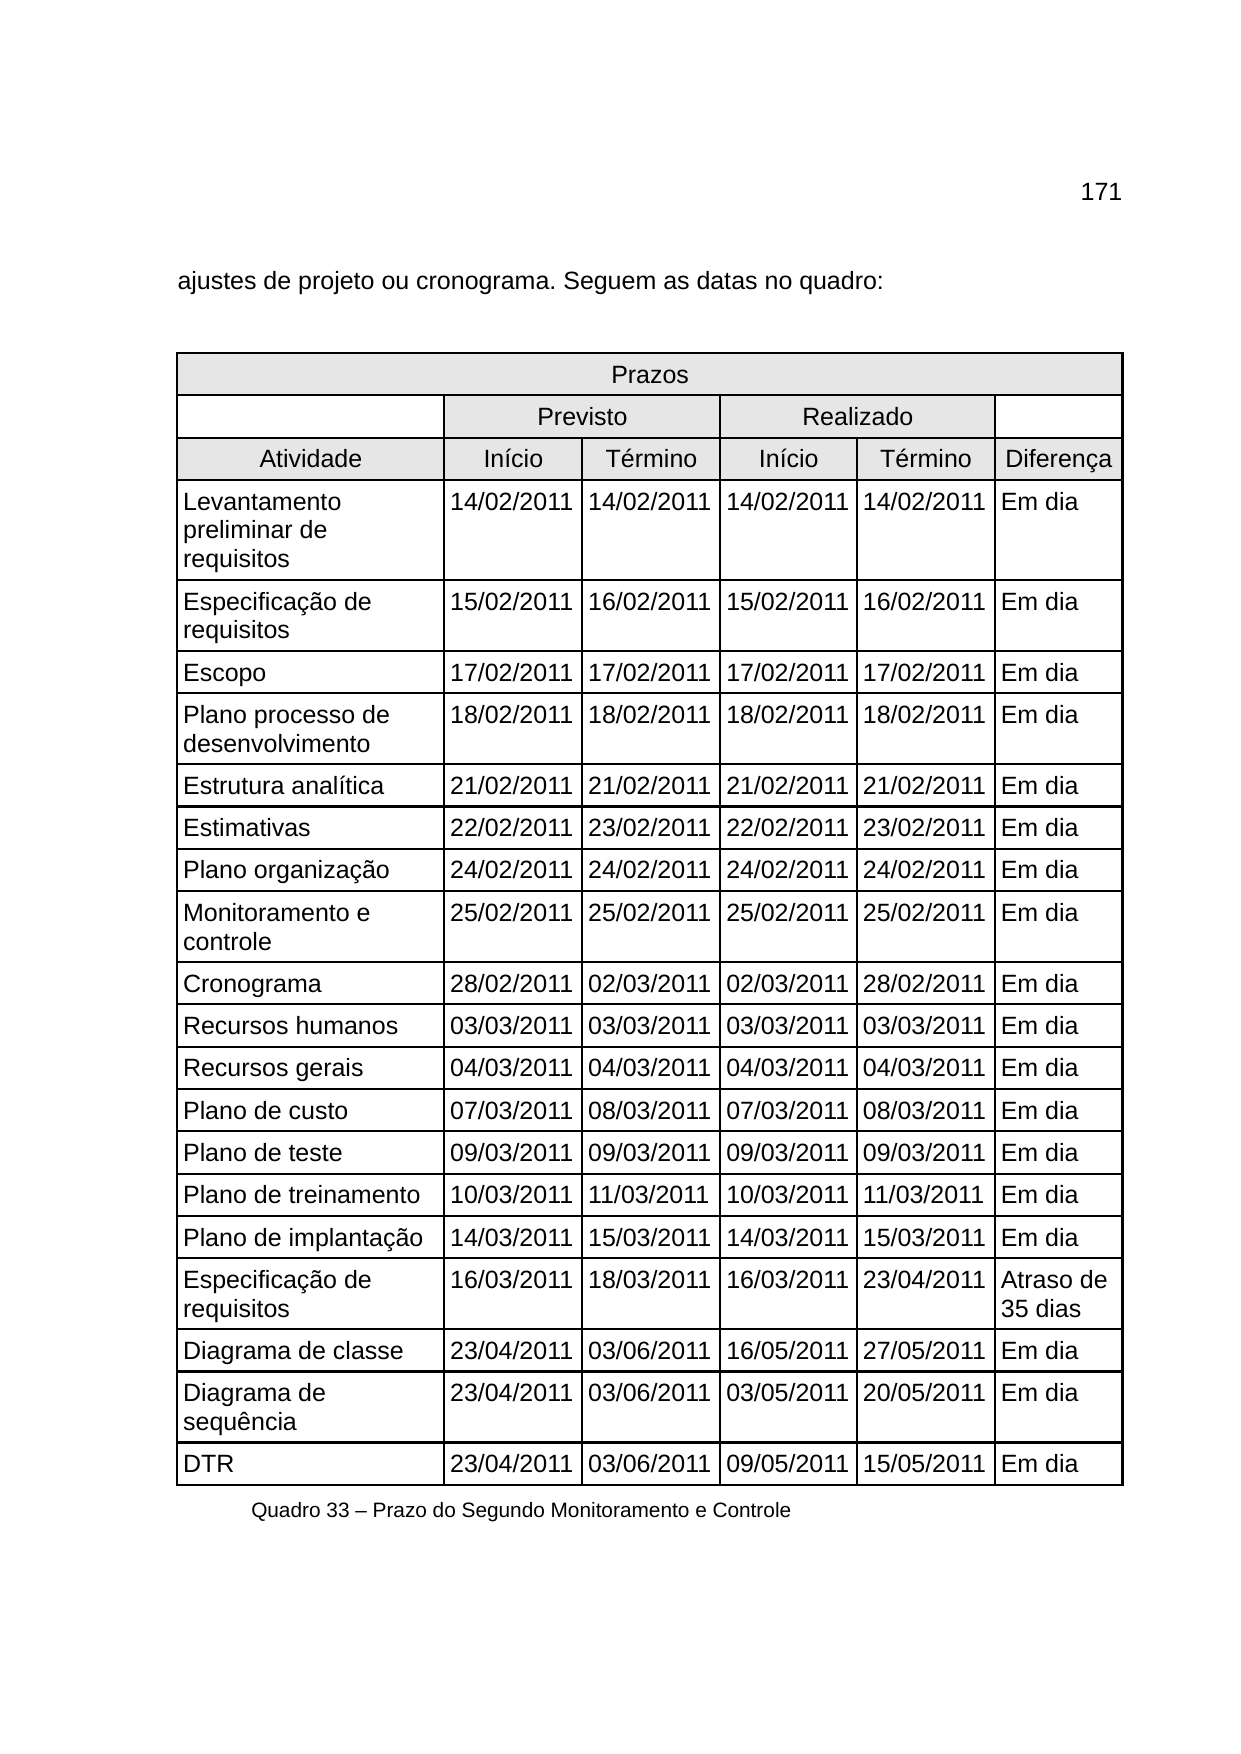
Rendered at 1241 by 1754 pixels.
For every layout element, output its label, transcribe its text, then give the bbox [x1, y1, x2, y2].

table_cell 23/04/2011 [445, 1373, 581, 1441]
table_cell 25/02/2011 [583, 892, 719, 961]
table_cell 16/03/2011 [445, 1259, 581, 1328]
table_cell 09/03/2011 [583, 1132, 719, 1172]
table_cell 24/02/2011 [583, 850, 719, 890]
table_cell 18/02/2011 [721, 694, 856, 763]
table_cell Estimativas [178, 808, 443, 848]
table_cell 04/03/2011 [445, 1048, 581, 1088]
table_cell Levantamento preliminar de requisitos [178, 481, 443, 579]
table_cell 16/05/2011 [721, 1330, 856, 1370]
text Quadro 33 – Prazo do Segundo Monitoramento e Controle [177, 1498, 1122, 1522]
table_cell Início [445, 439, 581, 479]
table_cell 18/02/2011 [445, 694, 581, 763]
table_cell 03/03/2011 [721, 1005, 856, 1046]
table_cell 23/02/2011 [583, 808, 719, 848]
table_cell Em dia [996, 1330, 1121, 1370]
table_cell Em dia [996, 1217, 1121, 1257]
table_cell 09/05/2011 [721, 1444, 856, 1484]
table_cell 18/03/2011 [583, 1259, 719, 1328]
table_cell 18/02/2011 [858, 694, 994, 763]
table_cell Em dia [996, 481, 1121, 579]
table_cell Plano de teste [178, 1132, 443, 1172]
table_cell 09/03/2011 [858, 1132, 994, 1172]
table_cell Término [858, 439, 994, 479]
table_cell 03/06/2011 [583, 1330, 719, 1370]
table_cell Cronograma [178, 963, 443, 1003]
table_cell 23/04/2011 [858, 1259, 994, 1328]
table_cell 24/02/2011 [445, 850, 581, 890]
table_cell Em dia [996, 963, 1121, 1003]
table_cell Recursos gerais [178, 1048, 443, 1088]
table_cell Monitoramento e controle [178, 892, 443, 961]
table_cell 04/03/2011 [721, 1048, 856, 1088]
table_cell 14/02/2011 [721, 481, 856, 579]
table_cell Diferença [996, 439, 1121, 479]
table_cell 15/05/2011 [858, 1444, 994, 1484]
table_cell 08/03/2011 [858, 1090, 994, 1130]
table_cell Em dia [996, 1005, 1121, 1046]
table_cell Em dia [996, 808, 1121, 848]
table_cell 25/02/2011 [858, 892, 994, 961]
table_cell 14/03/2011 [445, 1217, 581, 1257]
table_cell Em dia [996, 1444, 1121, 1484]
table_cell 04/03/2011 [858, 1048, 994, 1088]
table_cell Previsto [445, 396, 719, 437]
table_cell Plano organização [178, 850, 443, 890]
table_cell 21/02/2011 [583, 765, 719, 805]
table_cell Plano processo de desenvolvimento [178, 694, 443, 763]
table_cell Em dia [996, 892, 1121, 961]
table_cell Especificação de requisitos [178, 581, 443, 650]
table_cell 27/05/2011 [858, 1330, 994, 1370]
table_cell Realizado [721, 396, 994, 437]
table_cell Plano de custo [178, 1090, 443, 1130]
table_cell [178, 396, 443, 437]
table_cell [996, 396, 1121, 437]
table_cell 03/03/2011 [858, 1005, 994, 1046]
table_cell Diagrama de sequência [178, 1373, 443, 1441]
table_cell 08/03/2011 [583, 1090, 719, 1130]
table_cell 22/02/2011 [445, 808, 581, 848]
table_cell 14/02/2011 [583, 481, 719, 579]
table_cell 09/03/2011 [445, 1132, 581, 1172]
table_cell 11/03/2011 [858, 1175, 994, 1215]
table_cell 15/03/2011 [858, 1217, 994, 1257]
table_cell 16/02/2011 [583, 581, 719, 650]
table_cell 10/03/2011 [721, 1175, 856, 1215]
table_cell 03/05/2011 [721, 1373, 856, 1441]
table_cell Em dia [996, 1132, 1121, 1172]
table_cell 10/03/2011 [445, 1175, 581, 1215]
table_cell 02/03/2011 [721, 963, 856, 1003]
table_cell 17/02/2011 [445, 652, 581, 692]
table_cell Plano de treinamento [178, 1175, 443, 1215]
table_cell 02/03/2011 [583, 963, 719, 1003]
table_cell Em dia [996, 652, 1121, 692]
table_cell Em dia [996, 694, 1121, 763]
table_cell 11/03/2011 [583, 1175, 719, 1215]
table_cell 28/02/2011 [858, 963, 994, 1003]
table_cell 03/03/2011 [583, 1005, 719, 1046]
table_cell 14/03/2011 [721, 1217, 856, 1257]
table_cell Atividade [178, 439, 443, 479]
table_cell 15/02/2011 [721, 581, 856, 650]
table_cell Especificação de requisitos [178, 1259, 443, 1328]
table_cell 16/02/2011 [858, 581, 994, 650]
table_cell 23/02/2011 [858, 808, 994, 848]
table_cell 21/02/2011 [721, 765, 856, 805]
table_cell Em dia [996, 1048, 1121, 1088]
table_cell 03/03/2011 [445, 1005, 581, 1046]
table_cell 17/02/2011 [858, 652, 994, 692]
table_cell Em dia [996, 1373, 1121, 1441]
table_cell 16/03/2011 [721, 1259, 856, 1328]
table_cell 21/02/2011 [445, 765, 581, 805]
table_cell 04/03/2011 [583, 1048, 719, 1088]
text ajustes de projeto ou cronograma. Seguem as datas no quadro: [177, 266, 1122, 294]
table_cell 20/05/2011 [858, 1373, 994, 1441]
table_cell 28/02/2011 [445, 963, 581, 1003]
table_cell Em dia [996, 581, 1121, 650]
table_cell 17/02/2011 [583, 652, 719, 692]
table_cell 24/02/2011 [858, 850, 994, 890]
table_cell Escopo [178, 652, 443, 692]
table_cell 07/03/2011 [445, 1090, 581, 1130]
table_cell Diagrama de classe [178, 1330, 443, 1370]
table_cell 03/06/2011 [583, 1444, 719, 1484]
table_cell 22/02/2011 [721, 808, 856, 848]
table_cell 14/02/2011 [858, 481, 994, 579]
table_cell 21/02/2011 [858, 765, 994, 805]
table_cell 23/04/2011 [445, 1330, 581, 1370]
table_cell Recursos humanos [178, 1005, 443, 1046]
table_cell Estrutura analítica [178, 765, 443, 805]
table_cell 17/02/2011 [721, 652, 856, 692]
table_cell 03/06/2011 [583, 1373, 719, 1441]
table_cell Em dia [996, 765, 1121, 805]
table_cell 15/02/2011 [445, 581, 581, 650]
table_cell 24/02/2011 [721, 850, 856, 890]
table_cell Em dia [996, 850, 1121, 890]
table_cell DTR [178, 1444, 443, 1484]
table_cell Início [721, 439, 856, 479]
table_cell 18/02/2011 [583, 694, 719, 763]
table_cell Em dia [996, 1090, 1121, 1130]
table_cell Em dia [996, 1175, 1121, 1215]
table_cell 25/02/2011 [721, 892, 856, 961]
table_cell Atraso de 35 dias [996, 1259, 1121, 1328]
table_cell Término [583, 439, 719, 479]
table_cell 23/04/2011 [445, 1444, 581, 1484]
table_cell 07/03/2011 [721, 1090, 856, 1130]
table_cell 09/03/2011 [721, 1132, 856, 1172]
table_header Prazos [178, 354, 1121, 394]
table_cell 14/02/2011 [445, 481, 581, 579]
table_cell 25/02/2011 [445, 892, 581, 961]
table_cell Plano de implantação [178, 1217, 443, 1257]
table_cell 15/03/2011 [583, 1217, 719, 1257]
